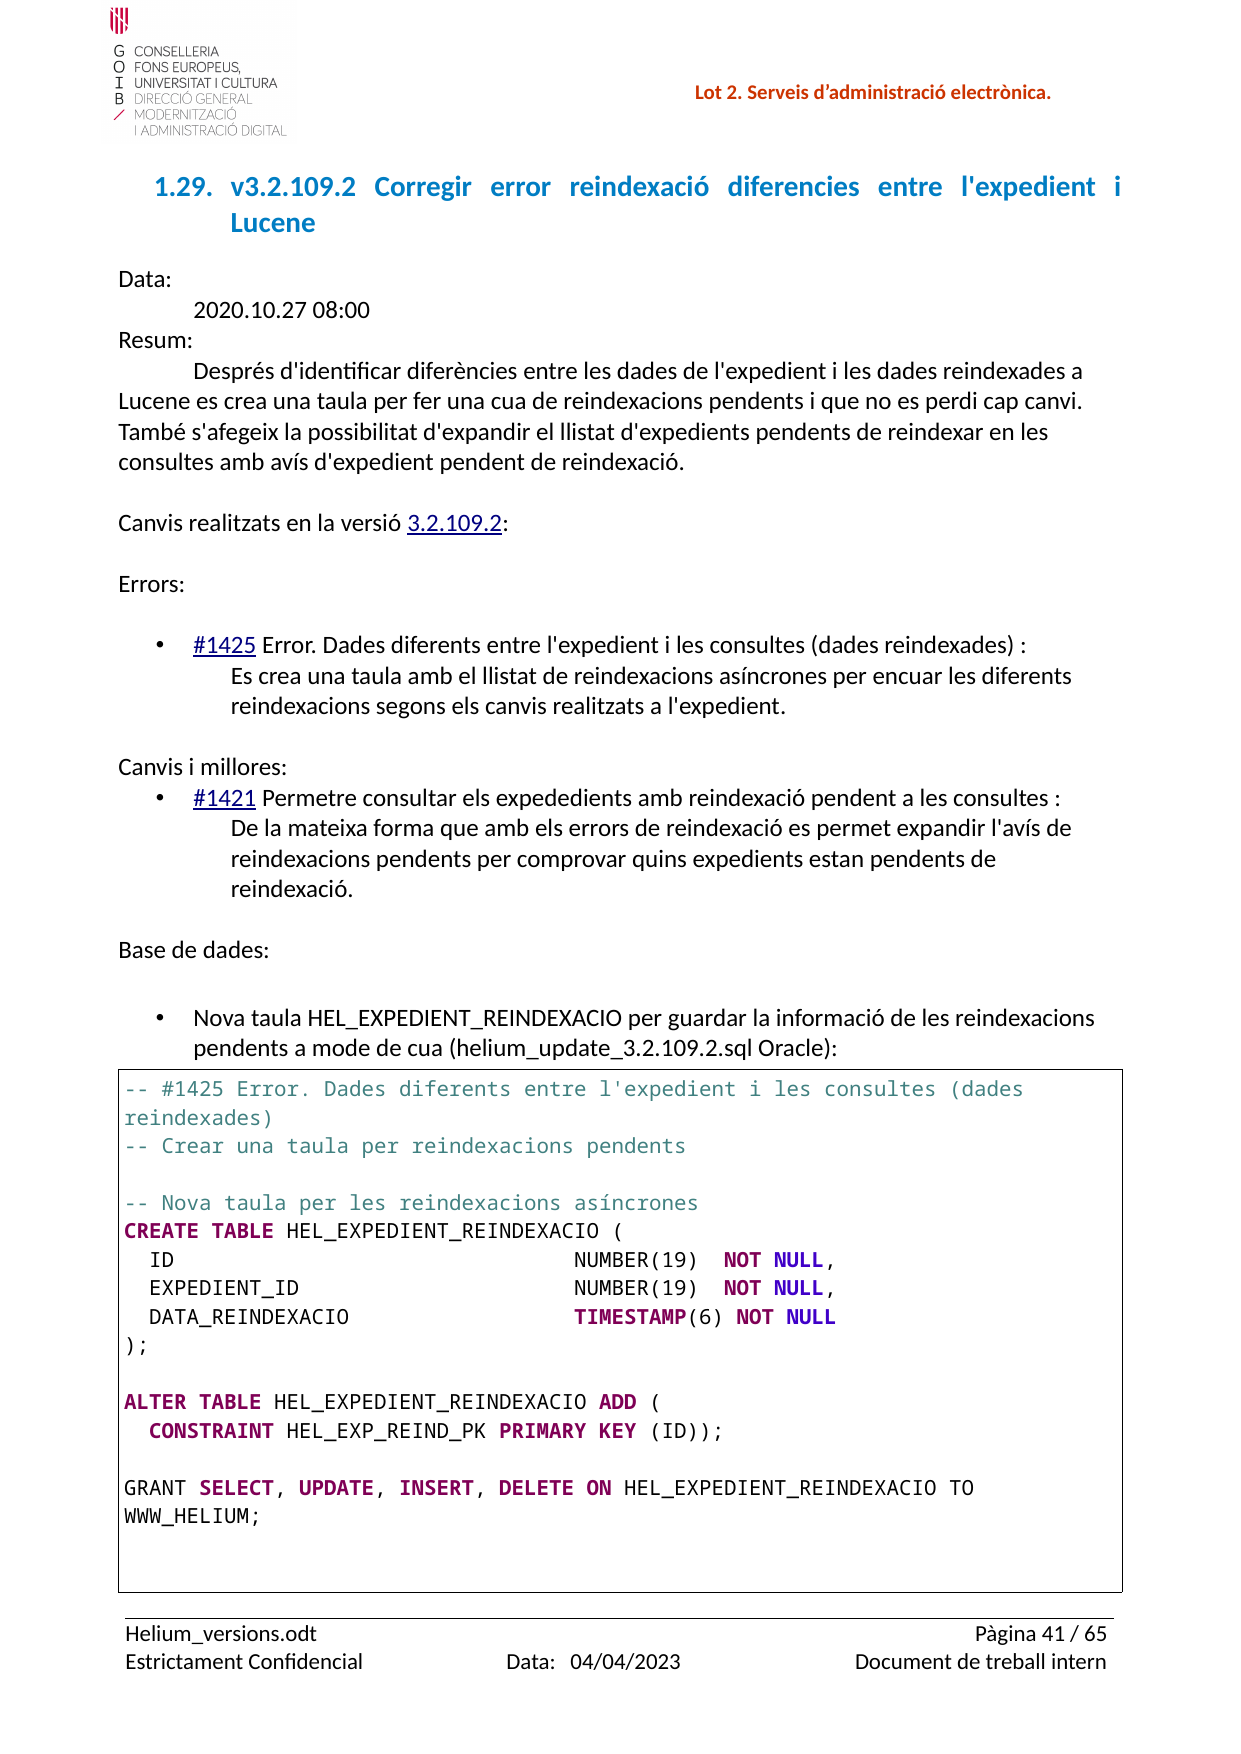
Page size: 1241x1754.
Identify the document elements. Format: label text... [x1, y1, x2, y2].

text 2020.10.27 08:00 [118, 294, 1122, 324]
subtitle v3.2.109.2 Corregir error reindexació diferencies entre l'expedient i Lucene [153, 168, 1122, 239]
picture [100, 0, 297, 144]
text Canvis i millores: [118, 752, 1122, 782]
list #1421 Permetre consultar els expededients amb reindexació pendent a les consultes : [156, 782, 1122, 813]
list De la mateixa forma que amb els errors de reindexació es permet expandir l'avís de reindexacions pendents per comprovar quins expedients estan pendents de reindexació. [193, 813, 1122, 904]
table_header -- #1425 Error. Dades diferents entre l'expedient i les consultes (dades reindexades) -- Crear una taula per reindexacions pendents -- Nova taula per les reindexacions asíncrones CREATE TABLE HEL_EXPEDIENT_REINDEXACIO ( ID NUMBER(19) NOT NULL, EXPEDIENT_ID NUMBER(19) NOT NULL, DATA_REINDEXACIO TIMESTAMP(6) NOT NULL ); ALTER TABLE HEL_EXPEDIENT_REINDEXACIO ADD ( CONSTRAINT HEL_EXP_REIND_PK PRIMARY KEY (ID)); GRANT SELECT, UPDATE, INSERT, DELETE ON HEL_EXPEDIENT_REINDEXACIO TO WWW_HELIUM; [119, 1070, 1122, 1592]
text Base de dades: [118, 935, 1122, 965]
text Canvis realitzats en la versió 3.2.109.2: [118, 507, 1122, 538]
list Nova taula HEL_EXPEDIENT_REINDEXACIO per guardar la informació de les reindexacions pendents a mode de cua (helium_update_3.2.109.2.sql Oracle): [156, 1002, 1122, 1063]
text Errors: [118, 568, 1122, 599]
text Resum: [118, 324, 1122, 355]
list Es crea una taula amb el llistat de reindexacions asíncrones per encuar les diferents reindexacions segons els canvis realitzats a l'expedient. [193, 660, 1122, 721]
text Data: [118, 263, 1122, 294]
list #1425 Error. Dades diferents entre l'expedient i les consultes (dades reindexades) : [156, 629, 1122, 660]
text Després d'identificar diferències entre les dades de l'expedient i les dades reindexades a Lucene es crea una taula per fer una cua de reindexacions pendents i que no es perdi cap canvi. També s'afegeix la possibilitat d'expandir el llistat d'expedients pendents de reindexar en les consultes amb avís d'expedient pendent de reindexació. [118, 355, 1122, 477]
